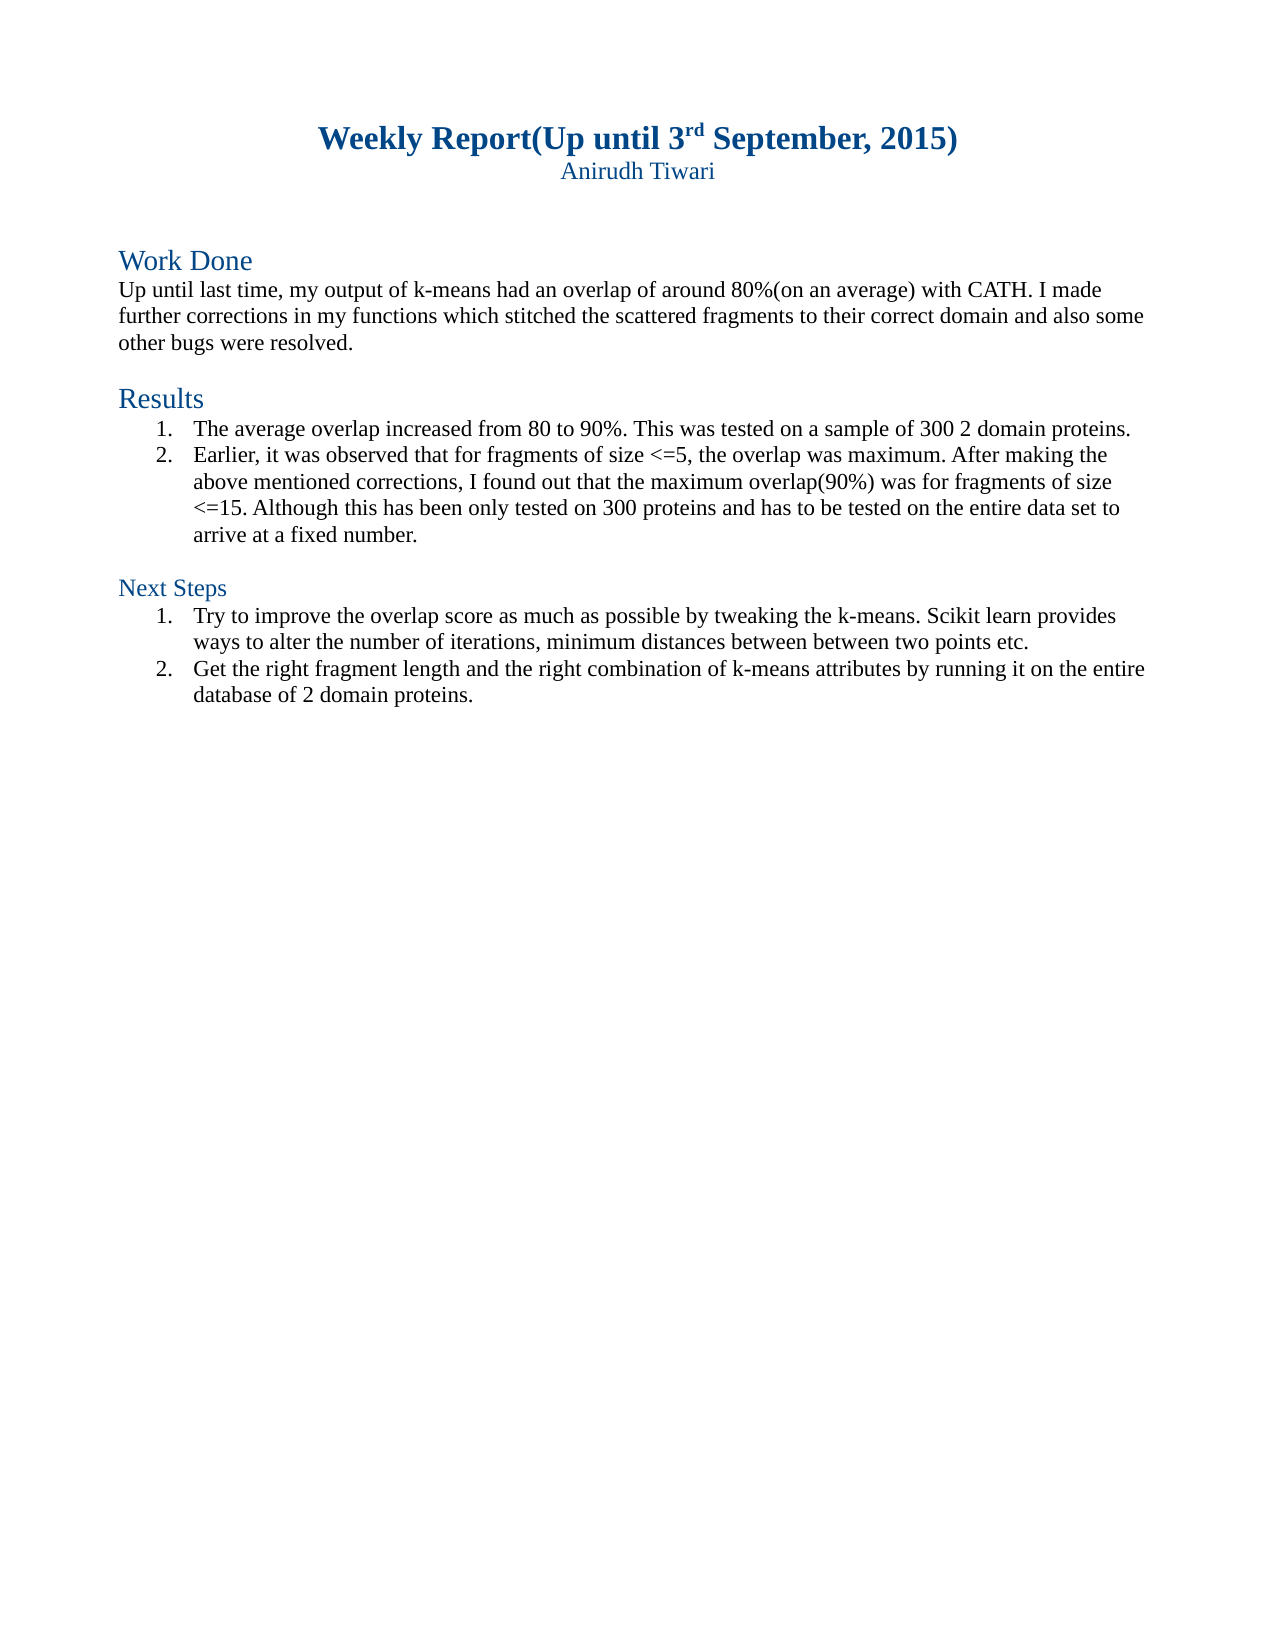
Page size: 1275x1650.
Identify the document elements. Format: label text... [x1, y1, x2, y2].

text Work Done [118, 243, 1157, 276]
list Get the right fragment length and the right combination of k-means attributes by running it on the entire database of 2 domain proteins. [156, 655, 1157, 707]
text Results [118, 382, 1157, 415]
list The average overlap increased from 80 to 90%. This was tested on a sample of 300 2 domain proteins. [156, 415, 1157, 442]
list Try to improve the overlap score as much as possible by tweaking the k-means. Scikit learn provides ways to alter the number of iterations, minimum distances between between two points etc. [156, 602, 1157, 655]
text Up until last time, my output of k-means had an overlap of around 80%(on an average) with CATH. I made further corrections in my functions which stitched the scattered fragments to their correct domain and also some other bugs were resolved. [118, 276, 1157, 355]
text Weekly Report(Up until 3rd September, 2015) [118, 118, 1157, 156]
text Anirudh Tiwari [118, 156, 1157, 185]
list Earlier, it was observed that for fragments of size <=5, the overlap was maximum. After making the above mentioned corrections, I found out that the maximum overlap(90%) was for fragments of size <=15. Although this has been only tested on 300 proteins and has to be tested on the entire data set to arrive at a fixed number. [156, 442, 1157, 547]
text Next Steps [118, 573, 1157, 602]
